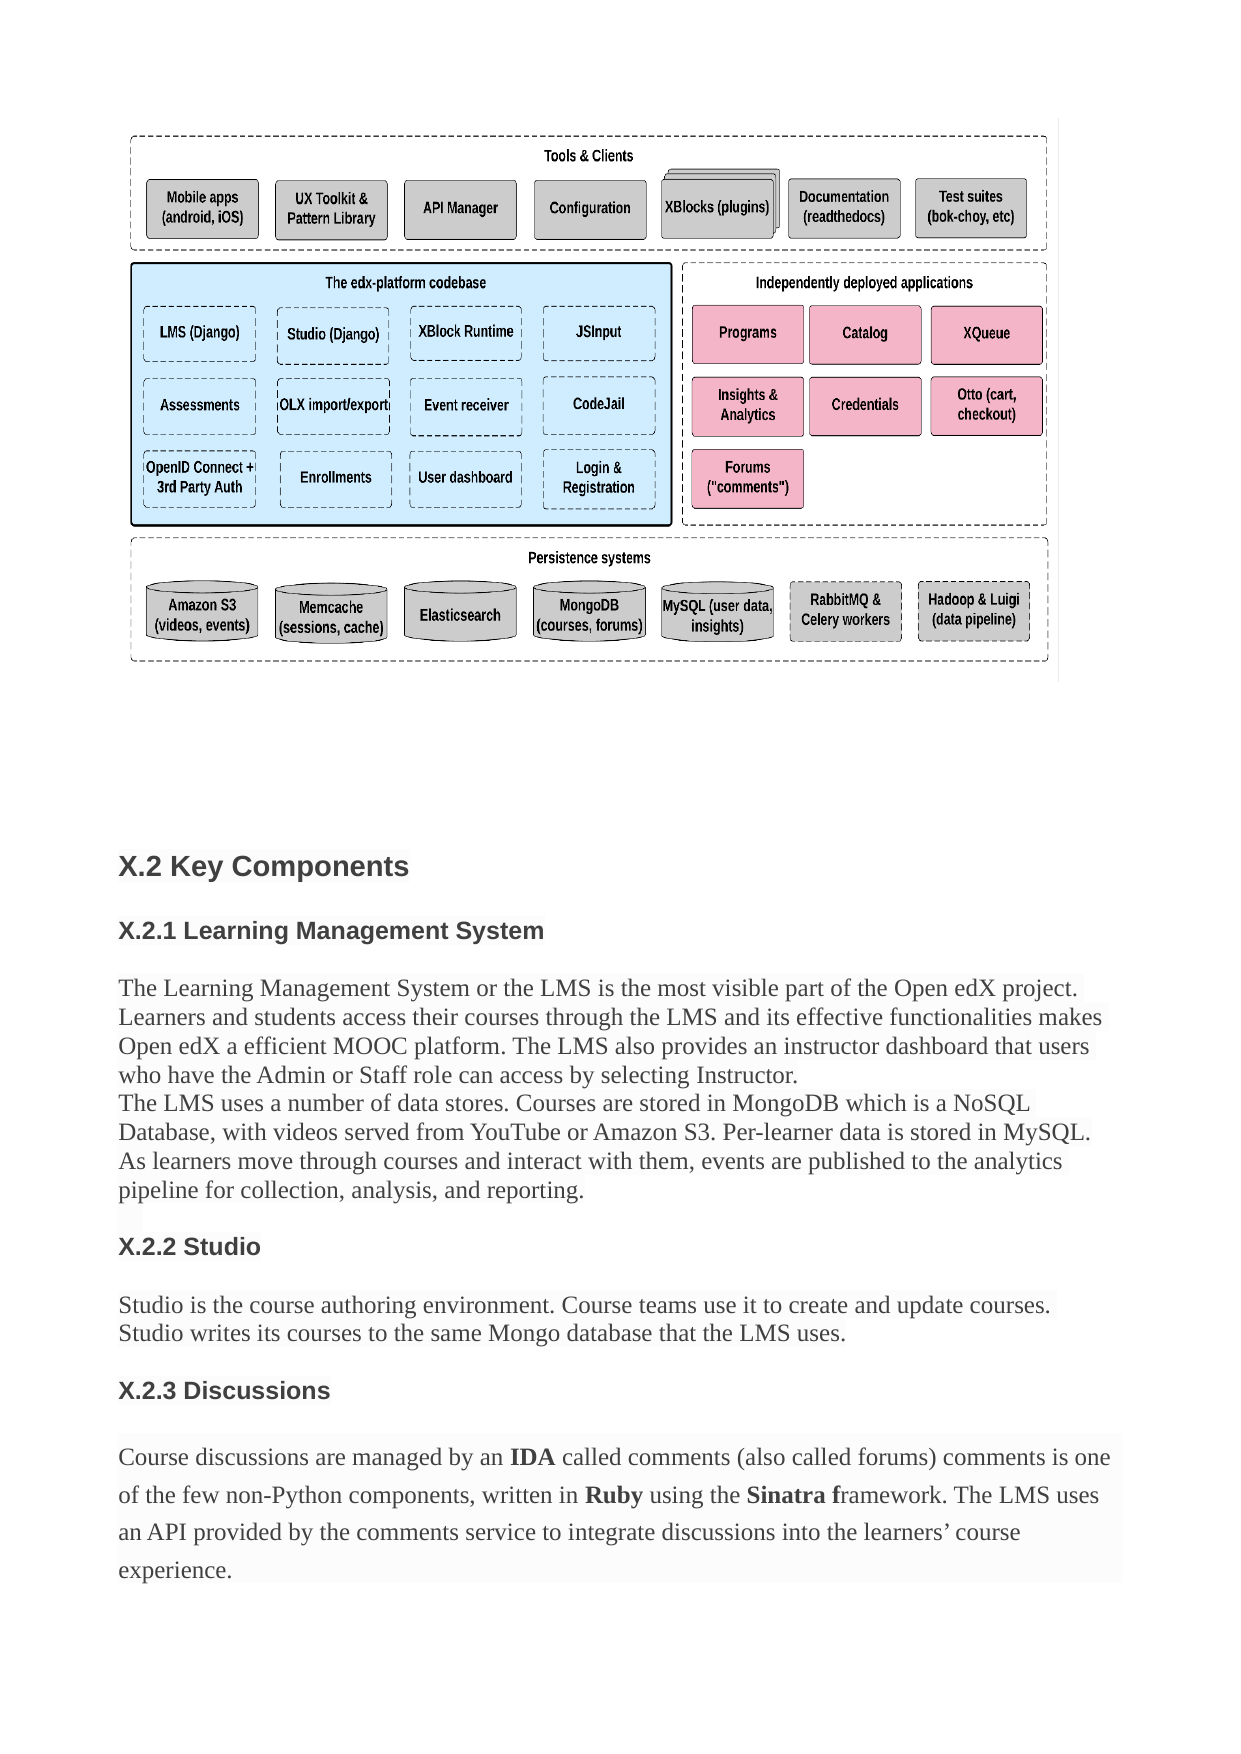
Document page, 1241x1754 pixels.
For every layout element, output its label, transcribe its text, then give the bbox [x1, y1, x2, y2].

text The Learning Management System or the LMS is the most visible part of the Open edX project. Learners and students access their courses through the LMS and its effective functionalities makes Open edX a efficient MOOC platform. The LMS also provides an instructor dashboard that users who have the Admin or Staff role can access by selecting Instructor. [118, 973, 1122, 1088]
picture [118, 118, 1059, 682]
text X.2.1 Learning Management System [118, 916, 1122, 945]
text Course discussions are managed by an IDA called comments (also called forums) comments is one of the few non-Python components, written in Ruby using the Sinatra framework. The LMS uses an API provided by the comments service to integrate discussions into the learners’ course experience. [118, 1433, 1122, 1583]
text Studio is the course authoring environment. Course teams use it to create and update courses. Studio writes its courses to the same Mongo database that the LMS uses. [118, 1290, 1122, 1347]
text As learners move through courses and interact with them, events are published to the analytics pipeline for collection, analysis, and reporting. [118, 1146, 1122, 1203]
text X.2 Key Components [118, 849, 1122, 882]
text The LMS uses a number of data stores. Courses are stored in MongoDB which is a NoSQL Database, with videos served from YouTube or Amazon S3. Per-learner data is stored in MySQL. [118, 1088, 1122, 1146]
text X.2.2 Studio [118, 1232, 1122, 1261]
text X.2.3 Discussions [118, 1376, 1122, 1405]
